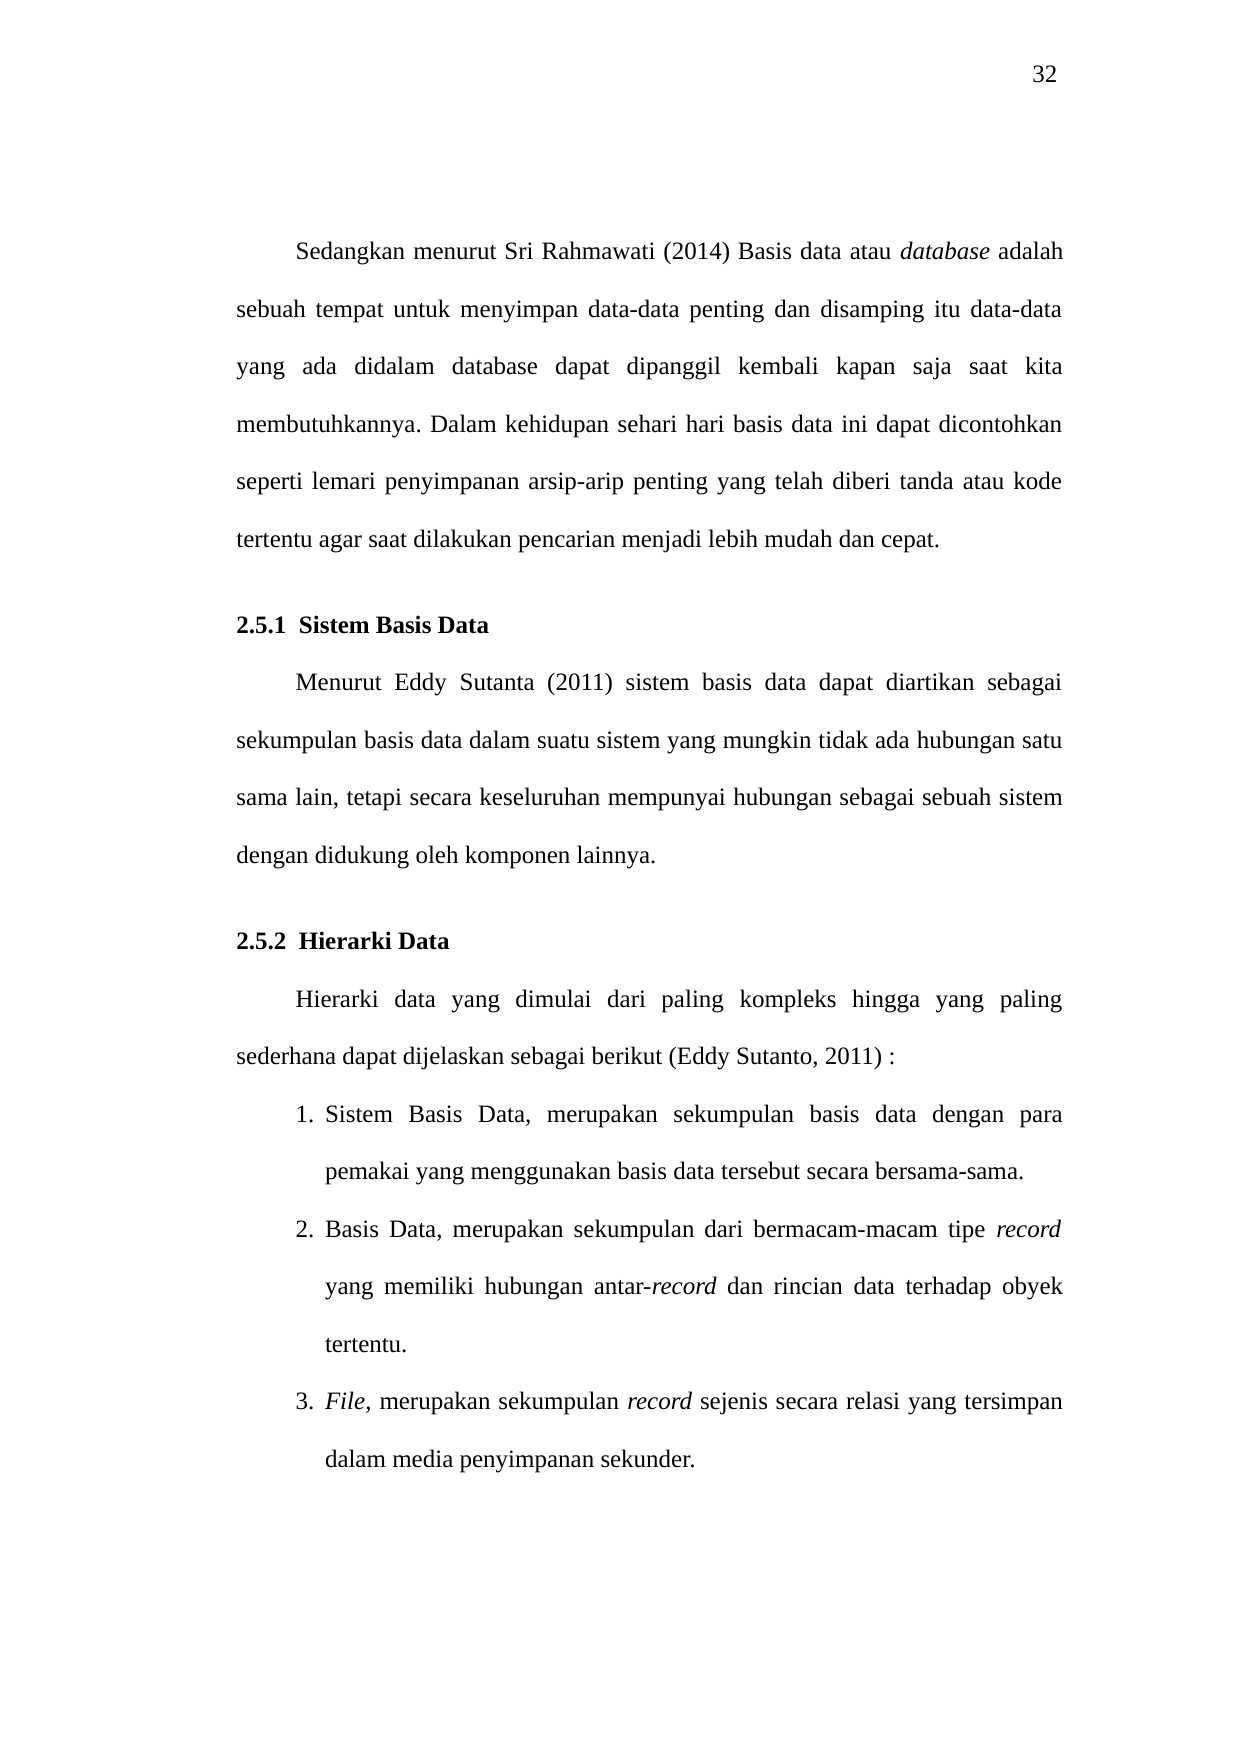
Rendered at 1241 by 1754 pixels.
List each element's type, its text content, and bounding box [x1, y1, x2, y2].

list Basis Data, merupakan sekumpulan dari bermacam-macam tipe record yang memiliki hubungan antar-record dan rincian data terhadap obyek tertentu. [295, 1214, 1063, 1357]
subtitle Sistem Basis Data [236, 610, 1063, 639]
list File, merupakan sekumpulan record sejenis secara relasi yang tersimpan dalam media penyimpanan sekunder. [295, 1386, 1063, 1472]
subtitle Hierarki Data [236, 926, 1063, 955]
text Sedangkan menurut Sri Rahmawati (2014) Basis data atau database adalah sebuah tempat untuk menyimpan data-data penting dan disamping itu data-data yang ada didalam database dapat dipanggil kembali kapan saja saat kita membutuhkannya. Dalam kehidupan sehari hari basis data ini dapat dicontohkan seperti lemari penyimpanan arsip-arip penting yang telah diberi tanda atau kode tertentu agar saat dilakukan pencarian menjadi lebih mudah dan cepat. [236, 236, 1063, 552]
list Sistem Basis Data, merupakan sekumpulan basis data dengan para pemakai yang menggunakan basis data tersebut secara bersama-sama. [295, 1099, 1063, 1185]
text Hierarki data yang dimulai dari paling kompleks hingga yang paling sederhana dapat dijelaskan sebagai berikut (Eddy Sutanto, 2011) : [236, 984, 1063, 1070]
text Menurut Eddy Sutanta (2011) sistem basis data dapat diartikan sebagai sekumpulan basis data dalam suatu sistem yang mungkin tidak ada hubungan satu sama lain, tetapi secara keseluruhan mempunyai hubungan sebagai sebuah sistem dengan didukung oleh komponen lainnya. [236, 667, 1063, 869]
